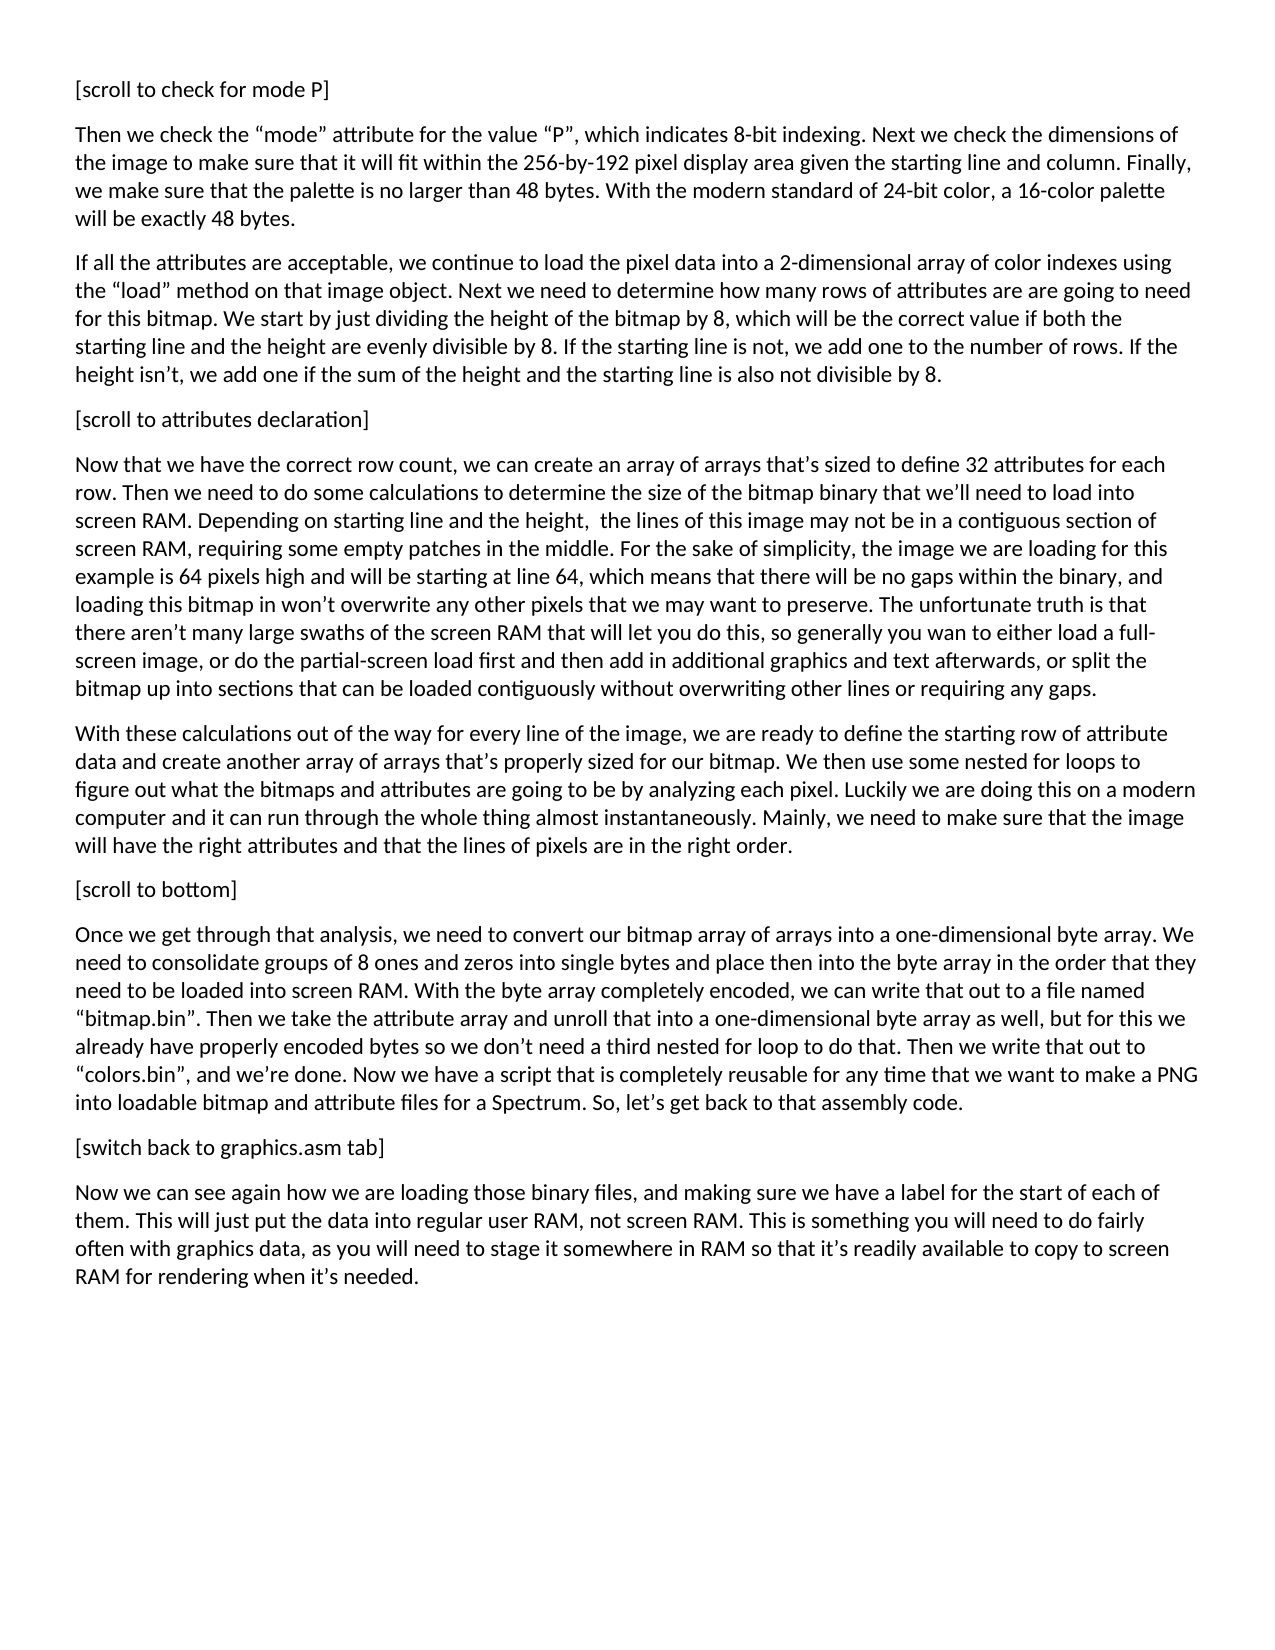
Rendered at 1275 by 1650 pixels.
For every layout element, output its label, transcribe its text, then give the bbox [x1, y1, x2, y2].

text [scroll to check for mode P] [75, 75, 1200, 103]
text [switch back to graphics.asm tab] [75, 1133, 1200, 1161]
text [scroll to bottom] [75, 876, 1200, 903]
text Now that we have the correct row count, we can create an array of arrays that’s sized to define 32 attributes for each row. Then we need to do some calculations to determine the size of the bitmap binary that we’ll need to load into screen RAM. Depending on starting line and the height, the lines of this image may not be in a contiguous section of screen RAM, requiring some empty patches in the middle. For the sake of simplicity, the image we are loading for this example is 64 pixels high and will be starting at line 64, which means that there will be no gaps within the binary, and loading this bitmap in won’t overwrite any other pixels that we may want to preserve. The unfortunate truth is that there aren’t many large swaths of the screen RAM that will let you do this, so generally you wan to either load a full-screen image, or do the partial-screen load first and then add in additional graphics and text afterwards, or split the bitmap up into sections that can be loaded contiguously without overwriting other lines or requiring any gaps. [75, 450, 1200, 702]
text Then we check the “mode” attribute for the value “P”, which indicates 8-bit indexing. Next we check the dimensions of the image to make sure that it will fit within the 256-by-192 pixel display area given the starting line and column. Finally, we make sure that the palette is no larger than 48 bytes. With the modern standard of 24-bit color, a 16-color palette will be exactly 48 bytes. [75, 120, 1200, 232]
text If all the attributes are acceptable, we continue to load the pixel data into a 2-dimensional array of color indexes using the “load” method on that image object. Next we need to determine how many rows of attributes are are going to need for this bitmap. We start by just dividing the height of the bitmap by 8, which will be the correct value if both the starting line and the height are evenly divisible by 8. If the starting line is not, we add one to the number of rows. If the height isn’t, we add one if the sum of the height and the starting line is also not divisible by 8. [75, 248, 1200, 388]
text Now we can see again how we are loading those binary files, and making sure we have a label for the start of each of them. This will just put the data into regular user RAM, not screen RAM. This is something you will need to do fairly often with graphics data, as you will need to stage it somewhere in RAM so that it’s readily available to copy to screen RAM for rendering when it’s needed. [75, 1178, 1200, 1290]
text With these calculations out of the way for every line of the image, we are ready to define the starting row of attribute data and create another array of arrays that’s properly sized for our bitmap. We then use some nested for loops to figure out what the bitmaps and attributes are going to be by analyzing each pixel. Luckily we are doing this on a modern computer and it can run through the whole thing almost instantaneously. Mainly, we need to make sure that the image will have the right attributes and that the lines of pixels are in the right order. [75, 719, 1200, 859]
text Once we get through that analysis, we need to convert our bitmap array of arrays into a one-dimensional byte array. We need to consolidate groups of 8 ones and zeros into single bytes and place then into the byte array in the order that they need to be loaded into screen RAM. With the byte array completely encoded, we can write that out to a file named “bitmap.bin”. Then we take the attribute array and unroll that into a one-dimensional byte array as well, but for this we already have properly encoded bytes so we don’t need a third nested for loop to do that. Then we write that out to “colors.bin”, and we’re done. Now we have a script that is completely reusable for any time that we want to make a PNG into loadable bitmap and attribute files for a Spectrum. So, let’s get back to that assembly code. [75, 920, 1200, 1116]
text [scroll to attributes declaration] [75, 405, 1200, 433]
